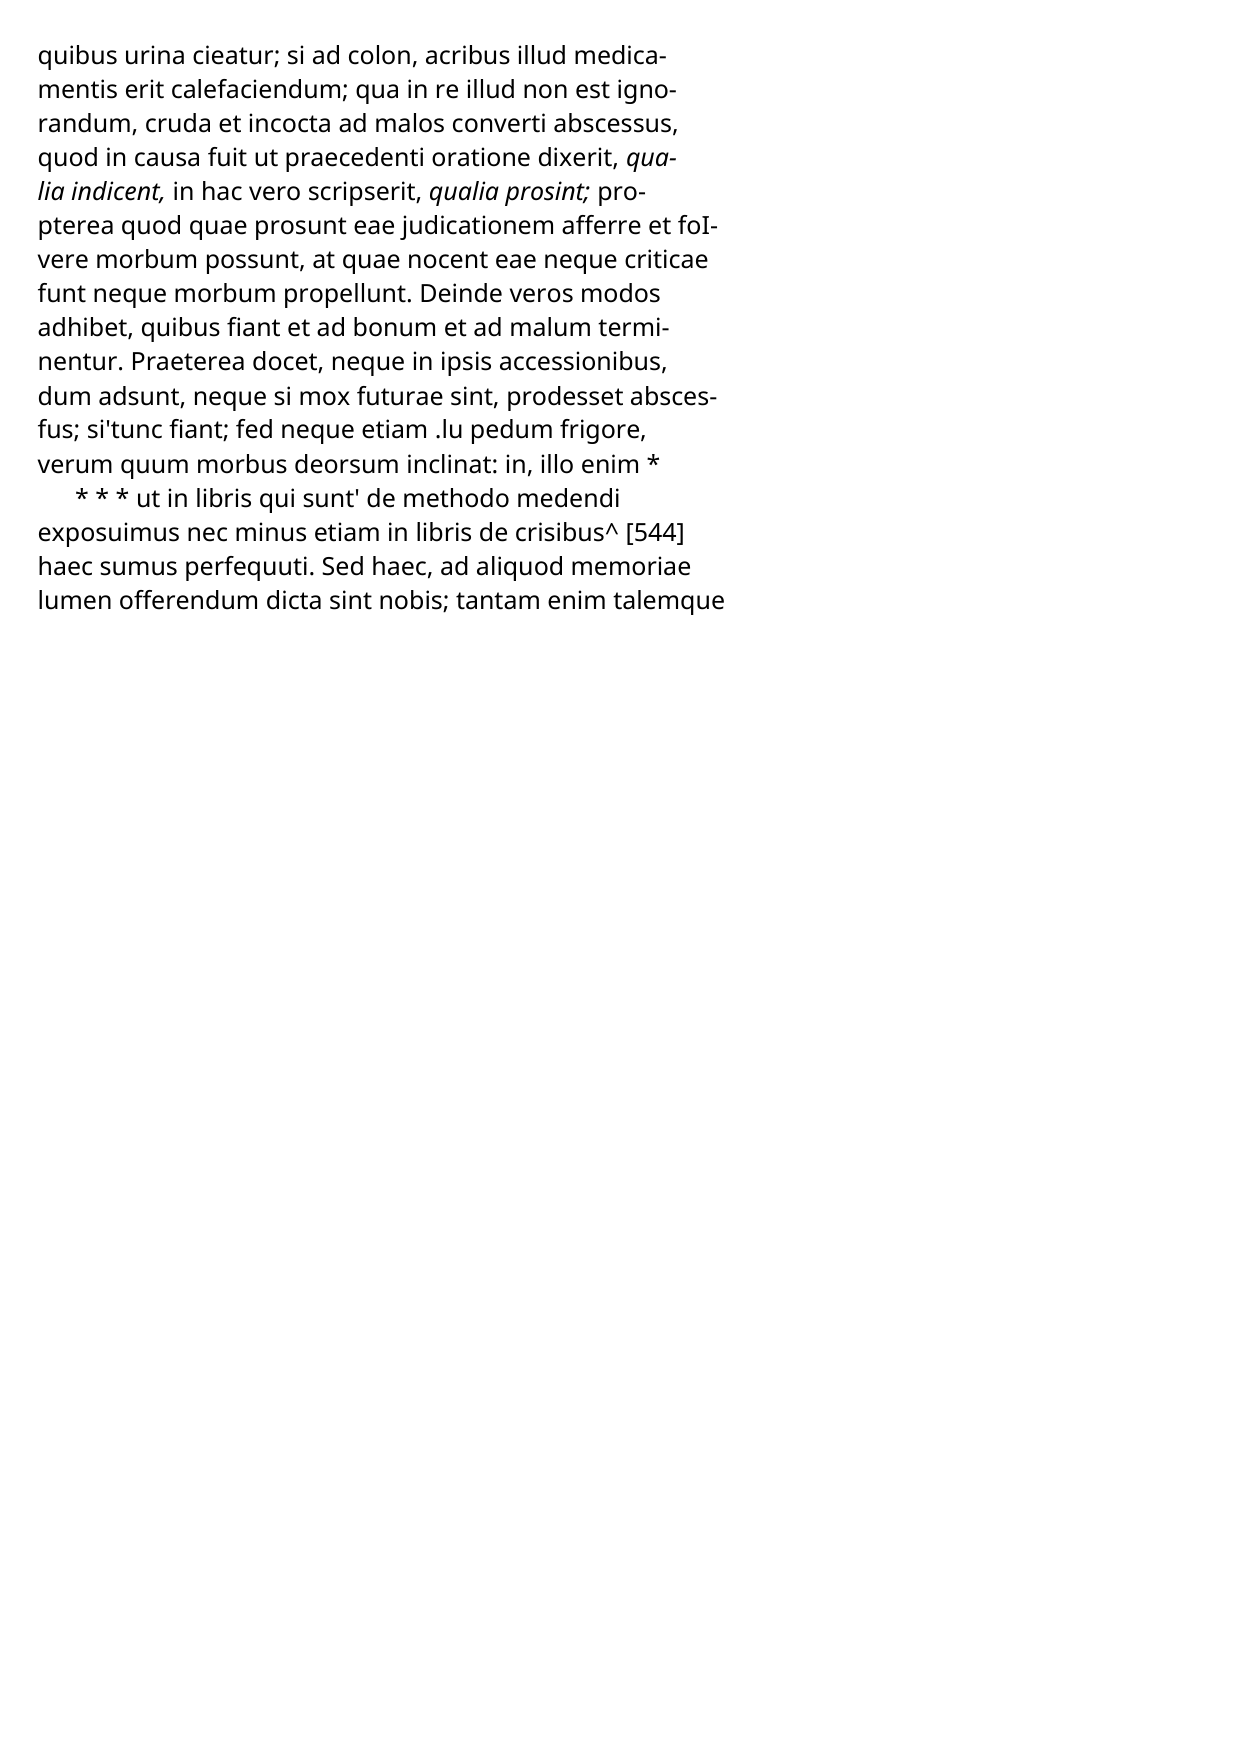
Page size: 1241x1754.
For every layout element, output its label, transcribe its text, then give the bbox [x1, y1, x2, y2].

text * * * ut in libris qui sunt' de methodo medendi exposuimus nec minus etiam in libris de crisibus^ [544] haec sumus perfequuti. Sed haec, ad aliquod memoriae lumen offerendum dicta sint nobis; tantam enim talemque [37, 480, 1203, 617]
text quibus urina cieatur; si ad colon, acribus illud medica- mentis erit calefaciendum; qua in re illud non est igno- randum, cruda et incocta ad malos converti abscessus, quod in causa fuit ut praecedenti oratione dixerit, qua- lia indicent, in hac vero scripserit, qualia prosint; pro- pterea quod quae prosunt eae judicationem afferre et foI- vere morbum possunt, at quae nocent eae neque criticae funt neque morbum propellunt. Deinde veros modos adhibet, quibus fiant et ad bonum et ad malum termi- nentur. Praeterea docet, neque in ipsis accessionibus, dum adsunt, neque si mox futurae sint, prodesset absces- fus; si'tunc fiant; fed neque etiam .lu pedum frigore, verum quum morbus deorsum inclinat: in, illo enim * [37, 37, 1203, 480]
